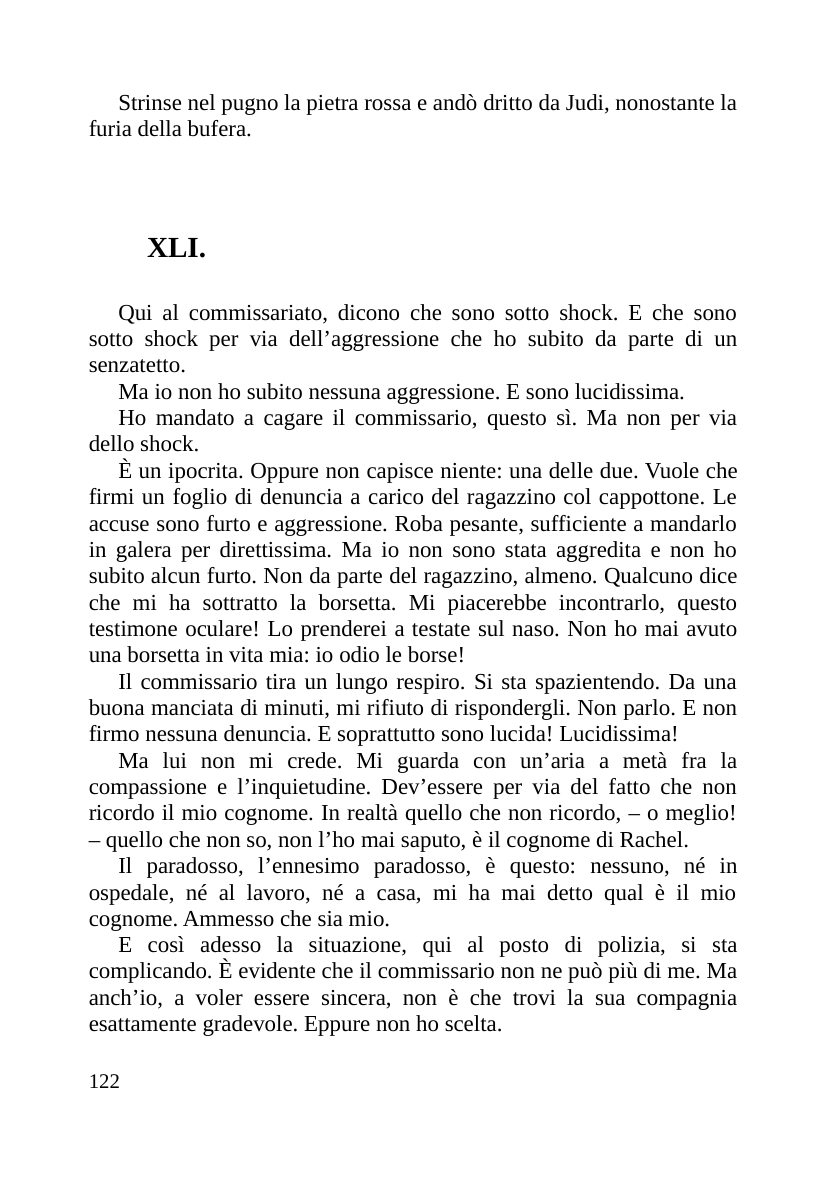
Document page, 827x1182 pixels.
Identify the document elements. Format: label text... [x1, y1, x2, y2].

text Strinse nel pugno la pietra rossa e andò dritto da Judi, nonostante la furia della bufera. [88, 88, 738, 141]
text È un ipocrita. Oppure non capisce niente: una delle due. Vuole che firmi un foglio di denuncia a carico del ragazzino col cappottone. Le accuse sono furto e aggressione. Roba pesante, sufficiente a mandarlo in galera per direttissima. Ma io non sono stata aggredita e non ho subito alcun furto. Non da parte del ragazzino, almeno. Qualcuno dice che mi ha sottratto la borsetta. Mi piacerebbe incontrarlo, questo testimone oculare! Lo prenderei a testate sul naso. Non ho mai avuto una borsetta in vita mia: io odio le borse! [88, 457, 738, 668]
text E così adesso la situazione, qui al posto di polizia, si sta complicando. È evidente che il commissario non ne può più di me. Ma anch’io, a voler essere sincera, non è che trovi la sua compagnia esattamente gradevole. Eppure non ho scelta. [88, 931, 738, 1037]
text Il commissario tira un lungo respiro. Si sta spazientendo. Da una buona manciata di minuti, mi rifiuto di rispondergli. Non parlo. E non firmo nessuna denuncia. E soprattutto sono lucida! Lucidissima! [88, 668, 738, 747]
subtitle XLI. [88, 230, 738, 263]
text Il paradosso, l’ennesimo paradosso, è questo: nessuno, né in ospedale, né al lavoro, né a casa, mi ha mai detto qual è il mio cognome. Ammesso che sia mio. [88, 852, 738, 931]
text Ho mandato a cagare il commissario, questo sì. Ma non per via dello shock. [88, 404, 738, 457]
text Qui al commissariato, dicono che sono sotto shock. E che sono sotto shock per via dell’aggressione che ho subito da parte di un senzatetto. [88, 299, 738, 378]
text Ma lui non mi crede. Mi guarda con un’aria a metà fra la compassione e l’inquietudine. Dev’essere per via del fatto che non ricordo il mio cognome. In realtà quello che non ricordo, – o meglio! – quello che non so, non l’ho mai saputo, è il cognome di Rachel. [88, 747, 738, 852]
text Ma io non ho subito nessuna aggressione. E sono lucidissima. [88, 378, 738, 404]
